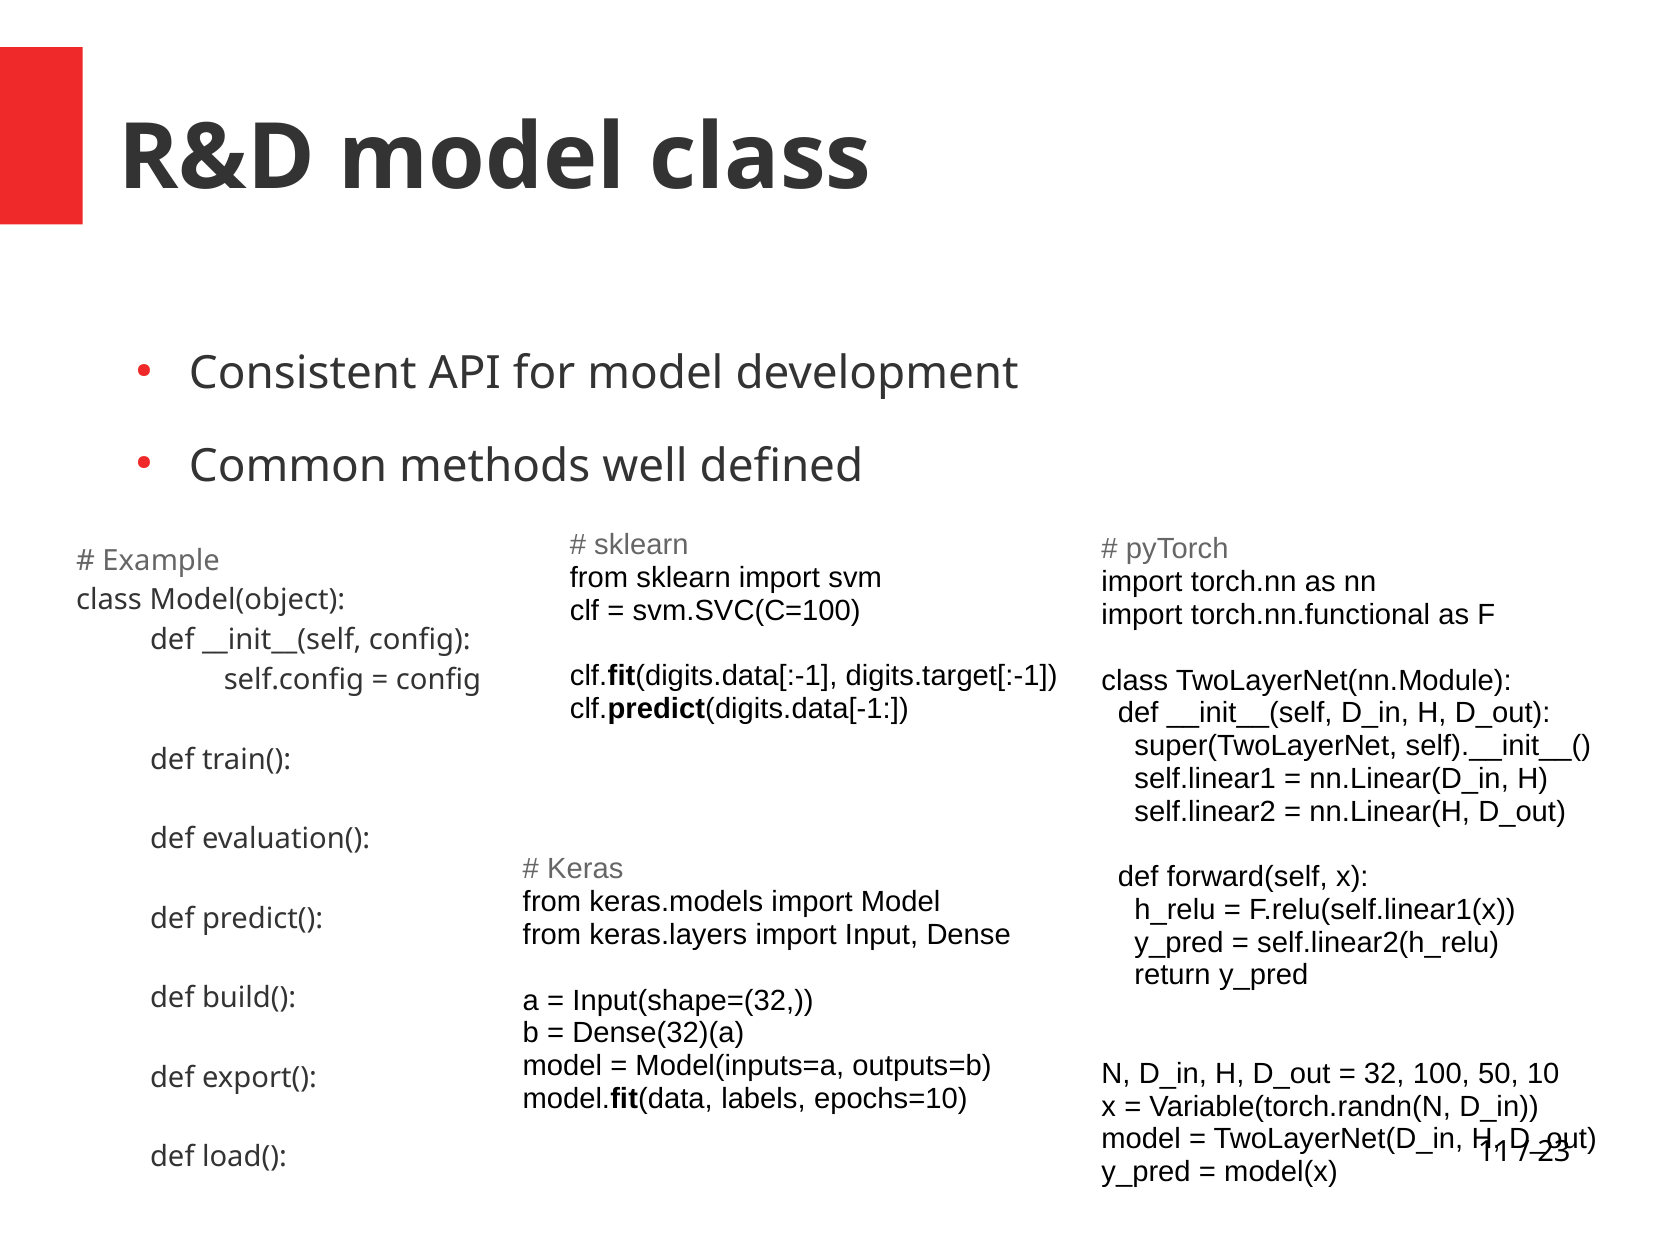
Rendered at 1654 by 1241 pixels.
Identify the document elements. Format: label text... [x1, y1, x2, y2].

list # Example class Model(object): def __init__(self, config): self.config = config def train(): def evaluation(): def predict(): def build(): def export(): def load(): [5, 539, 697, 1107]
list Consistent API for model development Common methods well defined [118, 248, 1477, 543]
text_box # sklearn from sklearn import svm clf = svm.SVC(C=100) clf.fit(digits.data[:-1], digits.target[:-1]) clf.predict(digits.data[-1:]) [555, 520, 1075, 733]
text_box # Keras from keras.models import Model from keras.layers import Input, Dense a = Input(shape=(32,)) b = Dense(32)(a) model = Model(inputs=a, outputs=b) model.fit(data, labels, epochs=10) [507, 845, 1086, 1155]
text_box # pyTorch import torch.nn as nn import torch.nn.functional as F class TwoLayerNet(nn.Module): def __init__(self, D_in, H, D_out): super(TwoLayerNet, self).__init__() self.linear1 = nn.Linear(D_in, H) self.linear2 = nn.Linear(H, D_out) def forward(self, x): h_relu = F.relu(self.linear1(x)) y_pred = self.linear2(h_relu) return y_pred N, D_in, H, D_out = 32, 100, 50, 10 x = Variable(torch.randn(N, D_in)) model = TwoLayerNet(D_in, H, D_out) y_pred = model(x) [1086, 525, 1654, 1229]
title R&D model class [118, 49, 1571, 257]
